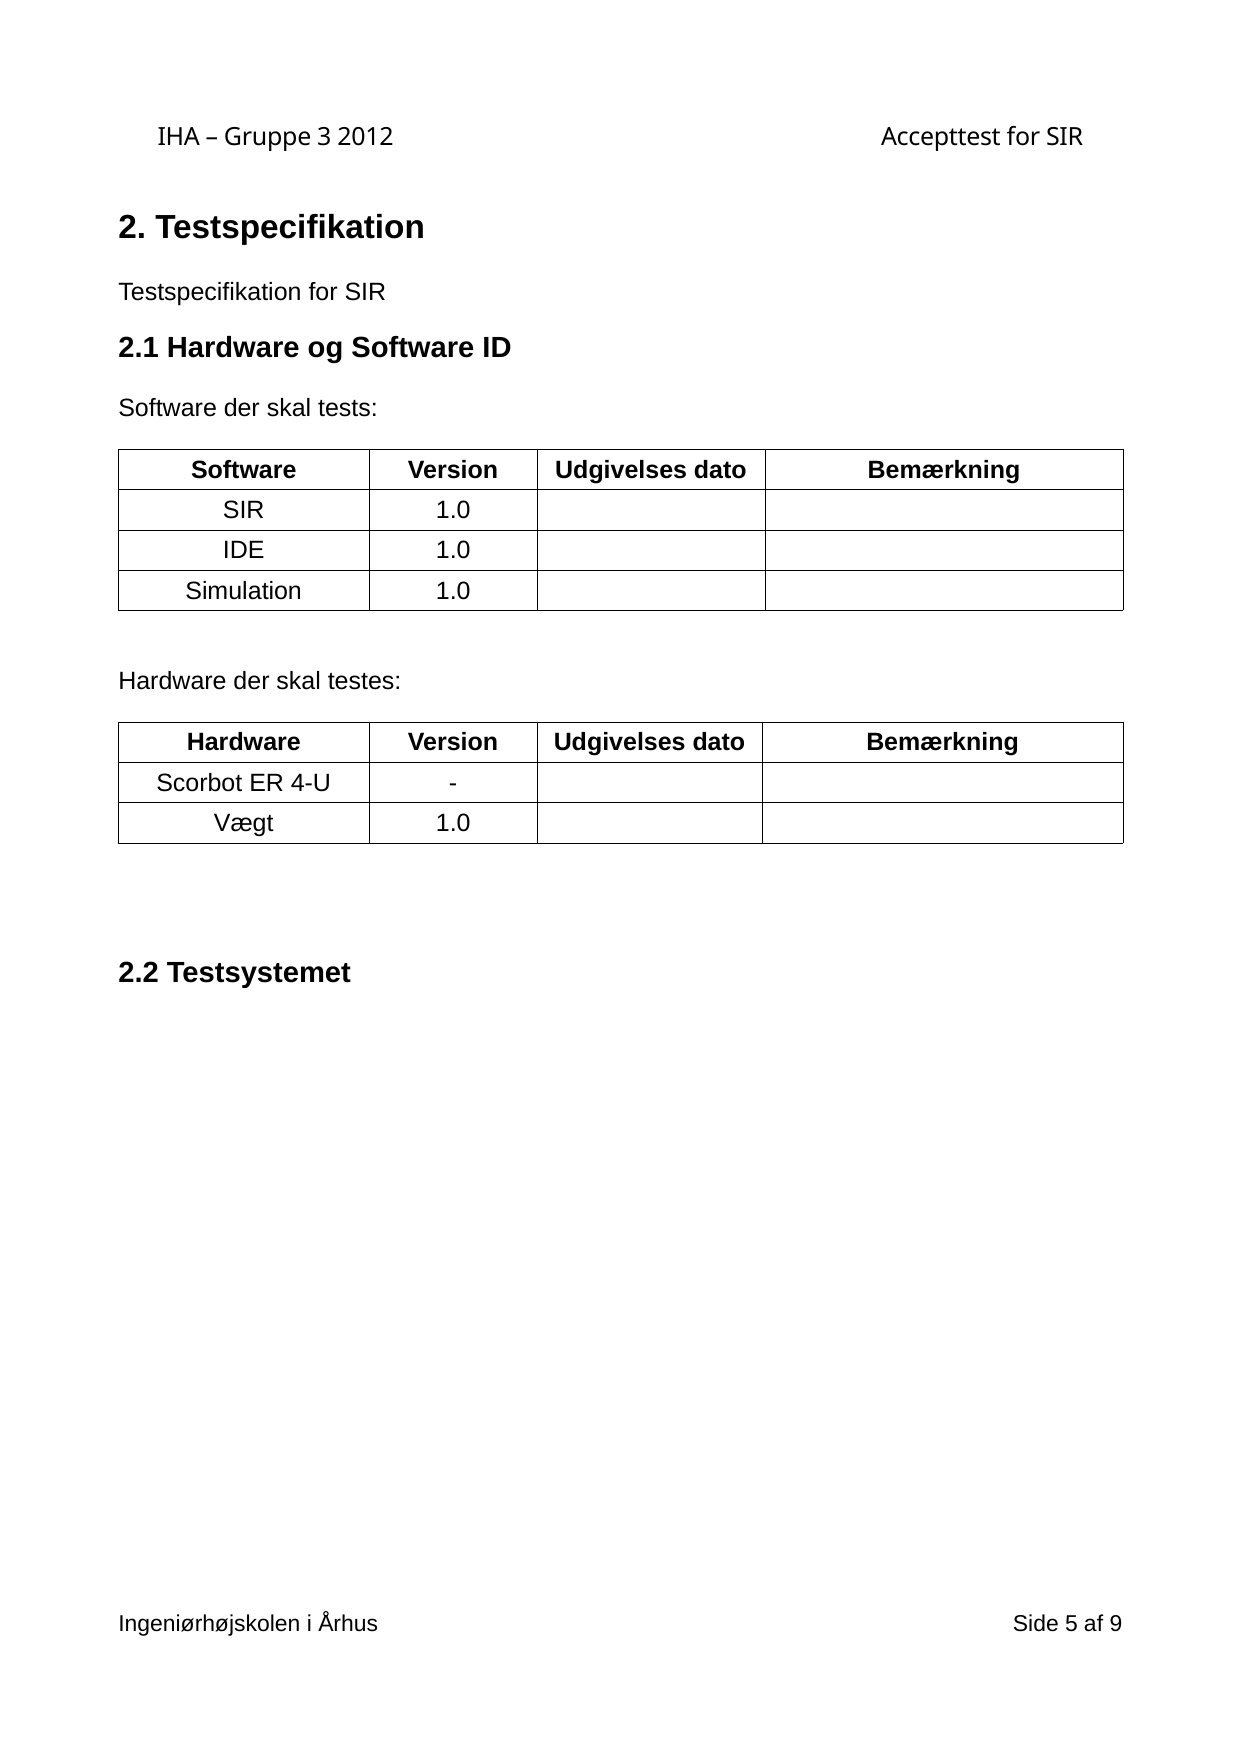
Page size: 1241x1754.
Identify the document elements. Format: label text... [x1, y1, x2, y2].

table_header Bemærkning [766, 450, 1123, 489]
table_header Version [370, 450, 537, 489]
table_cell [766, 490, 1123, 529]
table_cell 1.0 [370, 490, 537, 529]
text Testspecifikation for SIR [118, 277, 1122, 306]
table_cell [538, 531, 765, 570]
table_header Udgivelses dato [538, 723, 762, 762]
table_cell Vægt [119, 803, 369, 842]
table_cell [538, 763, 762, 802]
table_cell [766, 531, 1123, 570]
table_cell Simulation [119, 571, 369, 610]
table_cell [538, 490, 765, 529]
table_header Bemærkning [763, 723, 1123, 762]
table_cell [538, 803, 762, 842]
table_cell [763, 803, 1123, 842]
table_cell 1.0 [370, 531, 537, 570]
table_cell [538, 571, 765, 610]
table_header Udgivelses dato [538, 450, 765, 489]
table_cell - [370, 763, 537, 802]
table_cell 1.0 [370, 571, 537, 610]
subtitle 2.2 Testsystemet [118, 955, 1122, 989]
table_cell SIR [119, 490, 369, 529]
table_header Hardware [119, 723, 369, 762]
table_header Software [119, 450, 369, 489]
table_cell Scorbot ER 4-U [119, 763, 369, 802]
table_header Version [370, 723, 537, 762]
table_cell 1.0 [370, 803, 537, 842]
text Hardware der skal testes: [118, 666, 1122, 695]
subtitle 2. Testspecifikation [118, 207, 1122, 245]
table_cell IDE [119, 531, 369, 570]
text Software der skal tests: [118, 393, 1122, 422]
table_cell [766, 571, 1123, 610]
table_cell [763, 763, 1123, 802]
subtitle 2.1 Hardware og Software ID [118, 331, 1122, 364]
